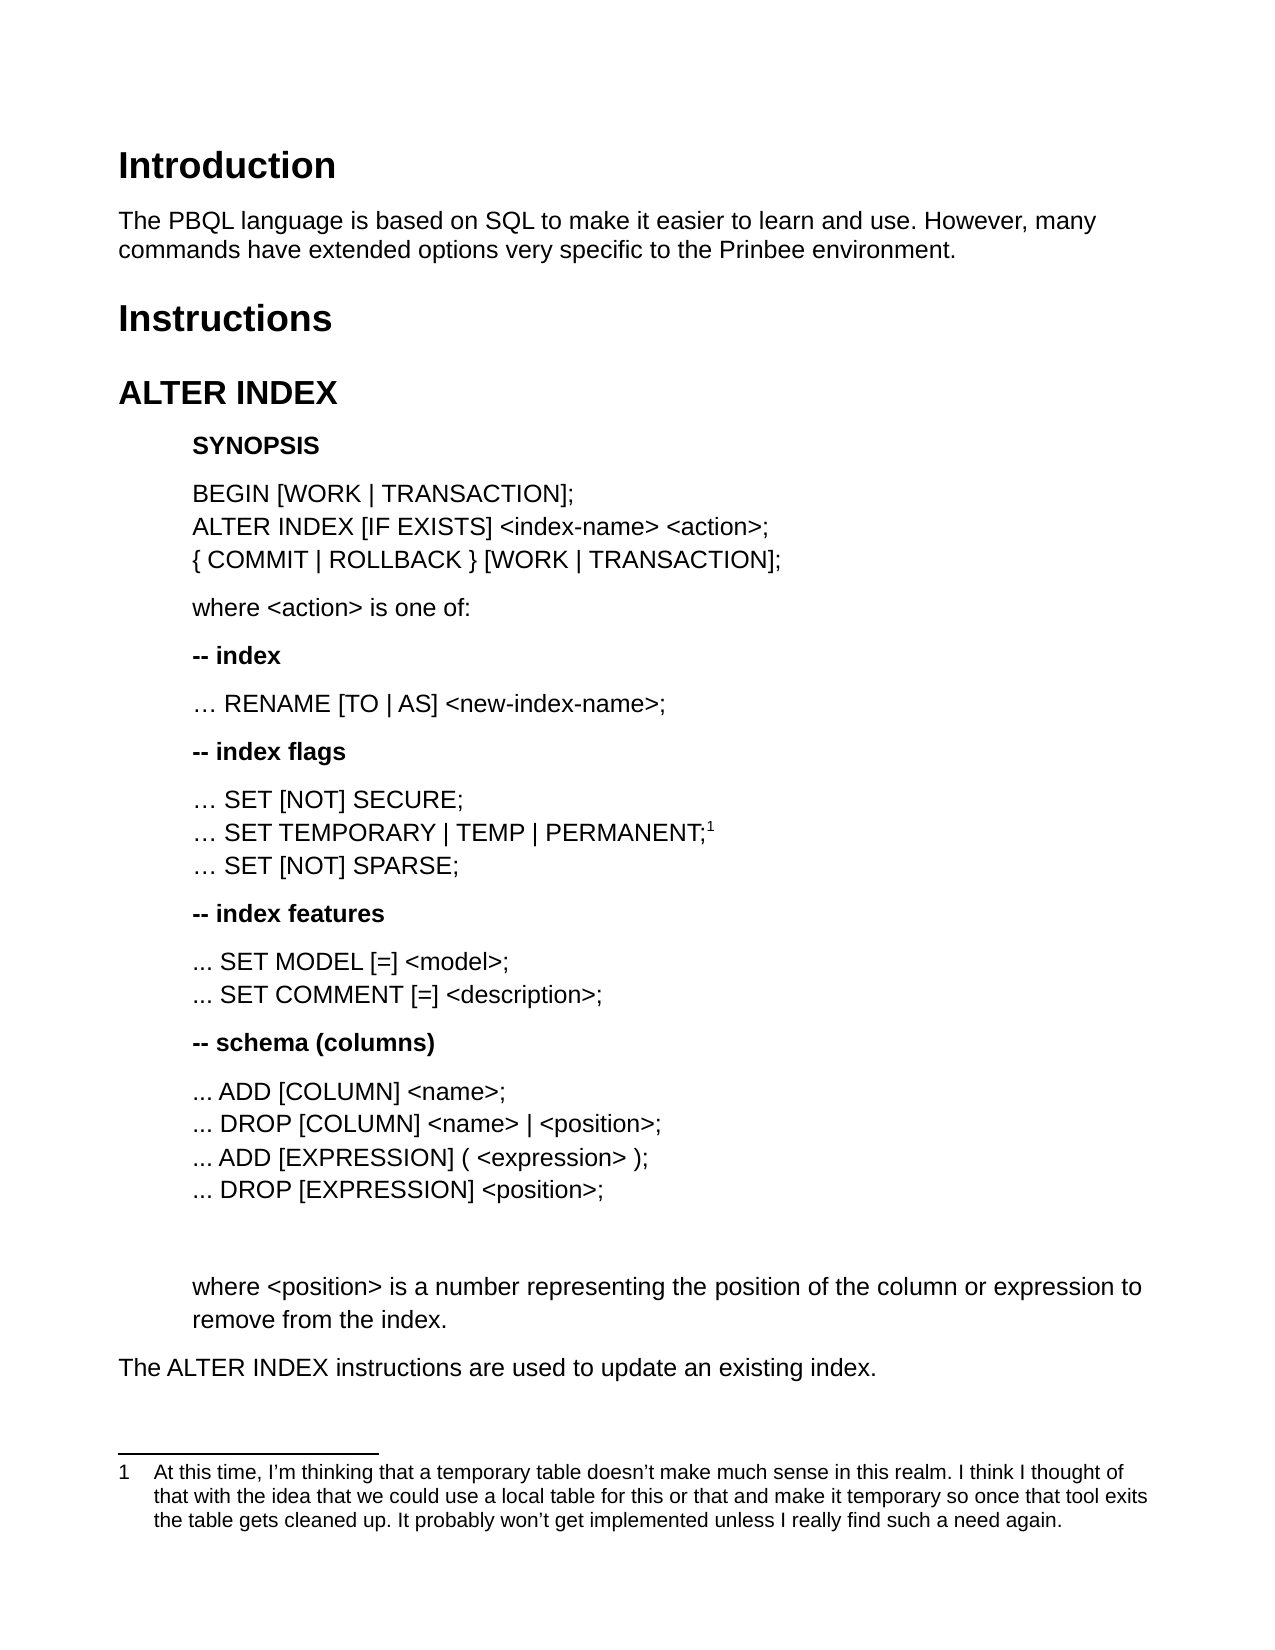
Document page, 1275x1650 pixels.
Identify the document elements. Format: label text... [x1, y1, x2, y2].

text where <position> is a number representing the position of the column or expression to remove from the index. [192, 1272, 1157, 1333]
subtitle Instructions [118, 296, 1157, 339]
text BEGIN [WORK | TRANSACTION]; ALTER INDEX [IF EXISTS] <index-name> <action>; { COMMIT | ROLLBACK } [WORK | TRANSACTION]; [192, 479, 1157, 574]
text where <action> is one of: [192, 593, 1157, 622]
text -- index features [192, 899, 1157, 928]
subtitle ALTER INDEX [118, 373, 1157, 411]
text -- index [192, 641, 1157, 670]
text -- index flags [192, 737, 1157, 766]
text ... ADD [COLUMN] <name>; ... DROP [COLUMN] <name> | <position>; ... ADD [EXPRESSION] ( <expression> ); ... DROP [EXPRESSION] <position>; [192, 1076, 1157, 1204]
text ... SET MODEL [=] <model>; ... SET COMMENT [=] <description>; [192, 947, 1157, 1009]
subtitle Introduction [118, 143, 1157, 186]
text … SET [NOT] SECURE; … SET TEMPORARY | TEMP | PERMANENT; … SET [NOT] SPARSE; [192, 785, 1157, 880]
text The PBQL language is based on SQL to make it easier to learn and use. However, many commands have extended options very specific to the Prinbee environment. [118, 206, 1157, 264]
text -- schema (columns) [192, 1028, 1157, 1057]
text SYNOPSIS [192, 431, 1157, 460]
text The ALTER INDEX instructions are used to update an existing index. [118, 1353, 1157, 1381]
text … RENAME [TO | AS] <new-index-name>; [192, 689, 1157, 718]
text At this time, I’m thinking that a temporary table doesn’t make much sense in this realm. I think I thought of that with the idea that we could use a local table for this or that and make it temporary so once that tool exits the table gets cleaned up. It probably won’t get implemented unless I really find such a need again. [118, 1460, 1157, 1532]
